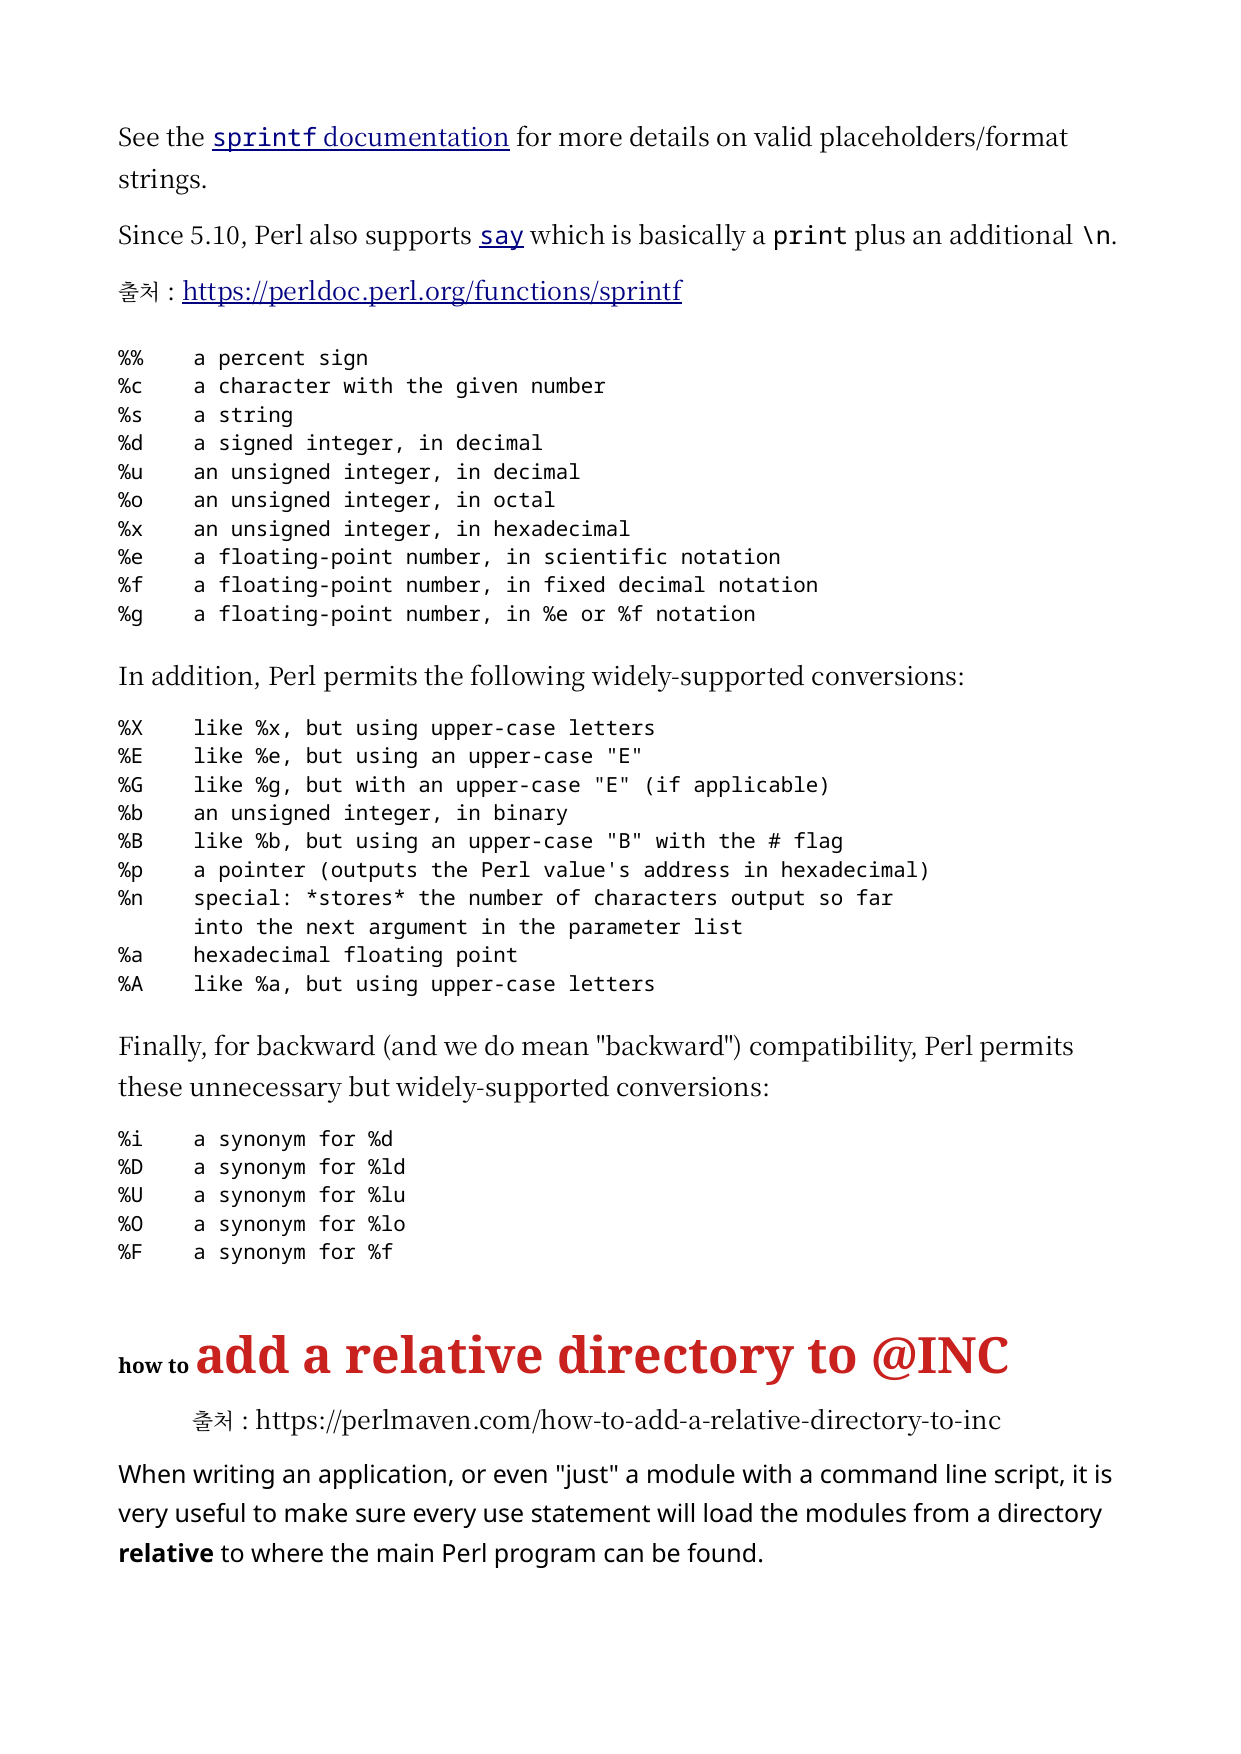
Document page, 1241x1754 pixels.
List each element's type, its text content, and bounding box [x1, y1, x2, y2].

text %i a synonym for %d [118, 1124, 1122, 1152]
list 출처 : https://perlmaven.com/how-to-add-a-relative-directory-to-inc [162, 1401, 1122, 1437]
text %e a floating-point number, in scientific notation [118, 542, 1122, 571]
text %f a floating-point number, in fixed decimal notation [118, 571, 1122, 599]
text %X like %x, but using upper-case letters [118, 713, 1122, 741]
subtitle how to add a relative directory to @INC [118, 1320, 1122, 1388]
text %E like %e, but using an upper-case "E" [118, 741, 1122, 770]
text %d a signed integer, in decimal [118, 428, 1122, 457]
text Since 5.10, Perl also supports say which is basically a print plus an additional \n. [118, 215, 1122, 251]
text %D a synonym for %ld [118, 1152, 1122, 1181]
text %F a synonym for %f [118, 1237, 1122, 1266]
text In addition, Perl permits the following widely-supported conversions: [118, 657, 1122, 693]
text %b an unsigned integer, in binary [118, 798, 1122, 827]
text %O a synonym for %lo [118, 1209, 1122, 1237]
text %A like %a, but using upper-case letters [118, 969, 1122, 997]
text %B like %b, but using an upper-case "B" with the # flag [118, 827, 1122, 855]
text %% a percent sign [118, 343, 1122, 372]
text %x an unsigned integer, in hexadecimal [118, 514, 1122, 542]
text %o an unsigned integer, in octal [118, 485, 1122, 514]
text %u an unsigned integer, in decimal [118, 457, 1122, 485]
text %n special: *stores* the number of characters output so far [118, 883, 1122, 912]
text %G like %g, but with an upper-case "E" (if applicable) [118, 770, 1122, 798]
text %U a synonym for %lu [118, 1181, 1122, 1209]
text %g a floating-point number, in %e or %f notation [118, 599, 1122, 627]
text %p a pointer (outputs the Perl value's address in hexadecimal) [118, 855, 1122, 883]
text %a hexadecimal floating point [118, 940, 1122, 969]
text 출처 : https://perldoc.perl.org/functions/sprintf [118, 271, 1122, 307]
text %s a string [118, 400, 1122, 428]
text When writing an application, or even "just" a module with a command line script, it is very useful to make sure every use statement will load the modules from a directory relative to where the main Perl program can be found. [118, 1457, 1122, 1569]
text Finally, for backward (and we do mean "backward") compatibility, Perl permits these unnecessary but widely-supported conversions: [118, 1027, 1122, 1104]
text into the next argument in the parameter list [118, 912, 1122, 940]
text %c a character with the given number [118, 372, 1122, 400]
text See the sprintf documentation for more details on valid placeholders/format strings. [118, 118, 1122, 195]
